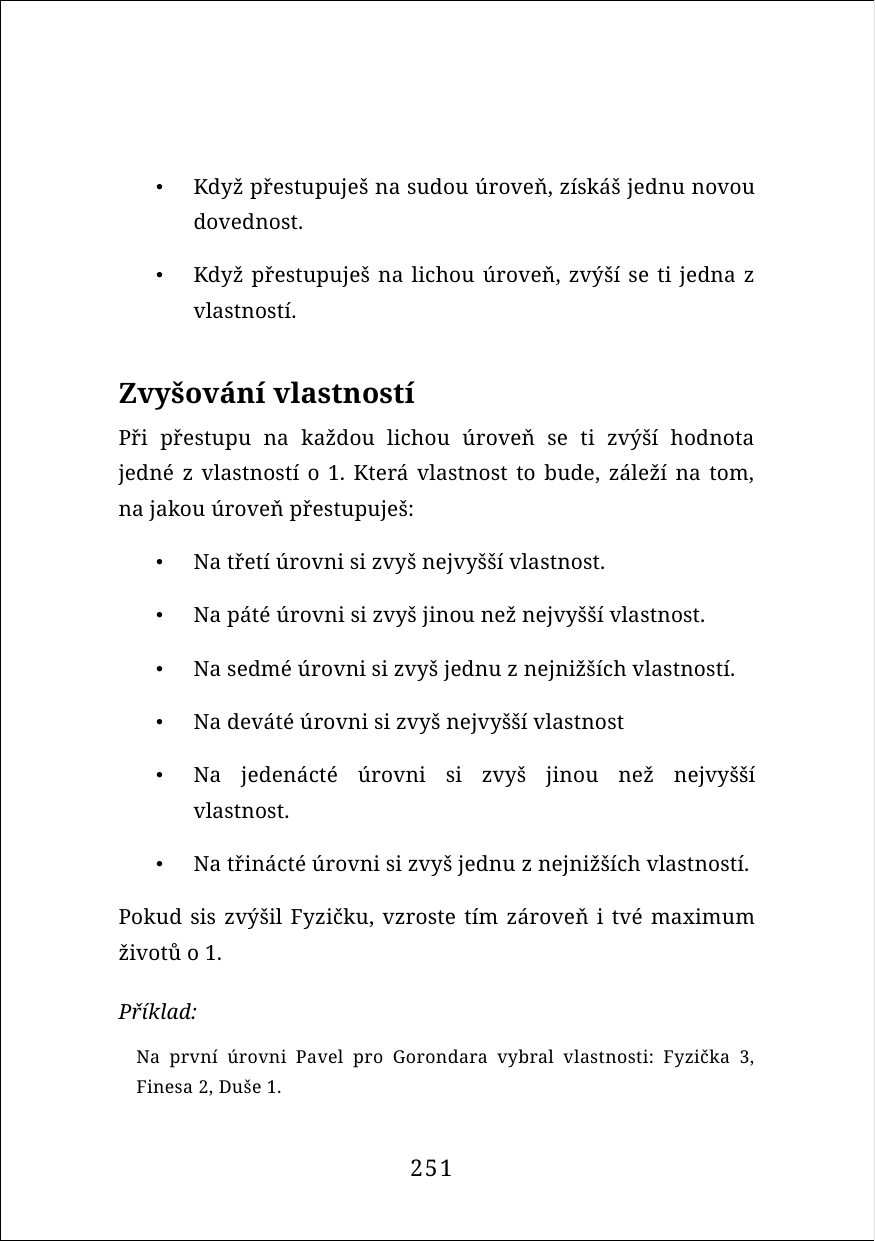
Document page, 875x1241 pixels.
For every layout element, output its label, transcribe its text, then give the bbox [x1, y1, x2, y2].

text Příklad: [118, 997, 756, 1025]
text Při přestupu na každou lichou úroveň se ti zvýší hodnota jedné z vlastností o 1. Která vlastnost to bude, záleží na tom, na jakou úroveň přestupuješ: [118, 423, 756, 522]
list Na sedmé úrovni si zvyš jednu z nejnižších vlastností. [156, 654, 756, 682]
list Na deváté úrovni si zvyš nejvyšší vlastnost [156, 707, 756, 735]
text Pokud sis zvýšil Fyzičku, vzroste tím zároveň i tvé maximum životů o 1. [118, 902, 756, 966]
subtitle Zvyšování vlastností [118, 373, 756, 411]
list Na páté úrovni si zvyš jinou než nejvyšší vlastnost. [156, 601, 756, 629]
text Na první úrovni Pavel pro Gorondara vybral vlastnosti: Fyzička 3, Finesa 2, Duše 1. [136, 1044, 756, 1098]
list Na třetí úrovni si zvyš nejvyšší vlastnost. [156, 547, 756, 576]
list Když přestupuješ na lichou úroveň, zvýší se ti jedna z vlastností. [156, 261, 756, 324]
list Když přestupuješ na sudou úroveň, získáš jednu novou dovednost. [156, 172, 756, 236]
list Na třinácté úrovni si zvyš jednu z nejnižších vlastností. [156, 849, 756, 877]
list Na jedenácté úrovni si zvyš jinou než nejvyšší vlastnost. [156, 760, 756, 824]
